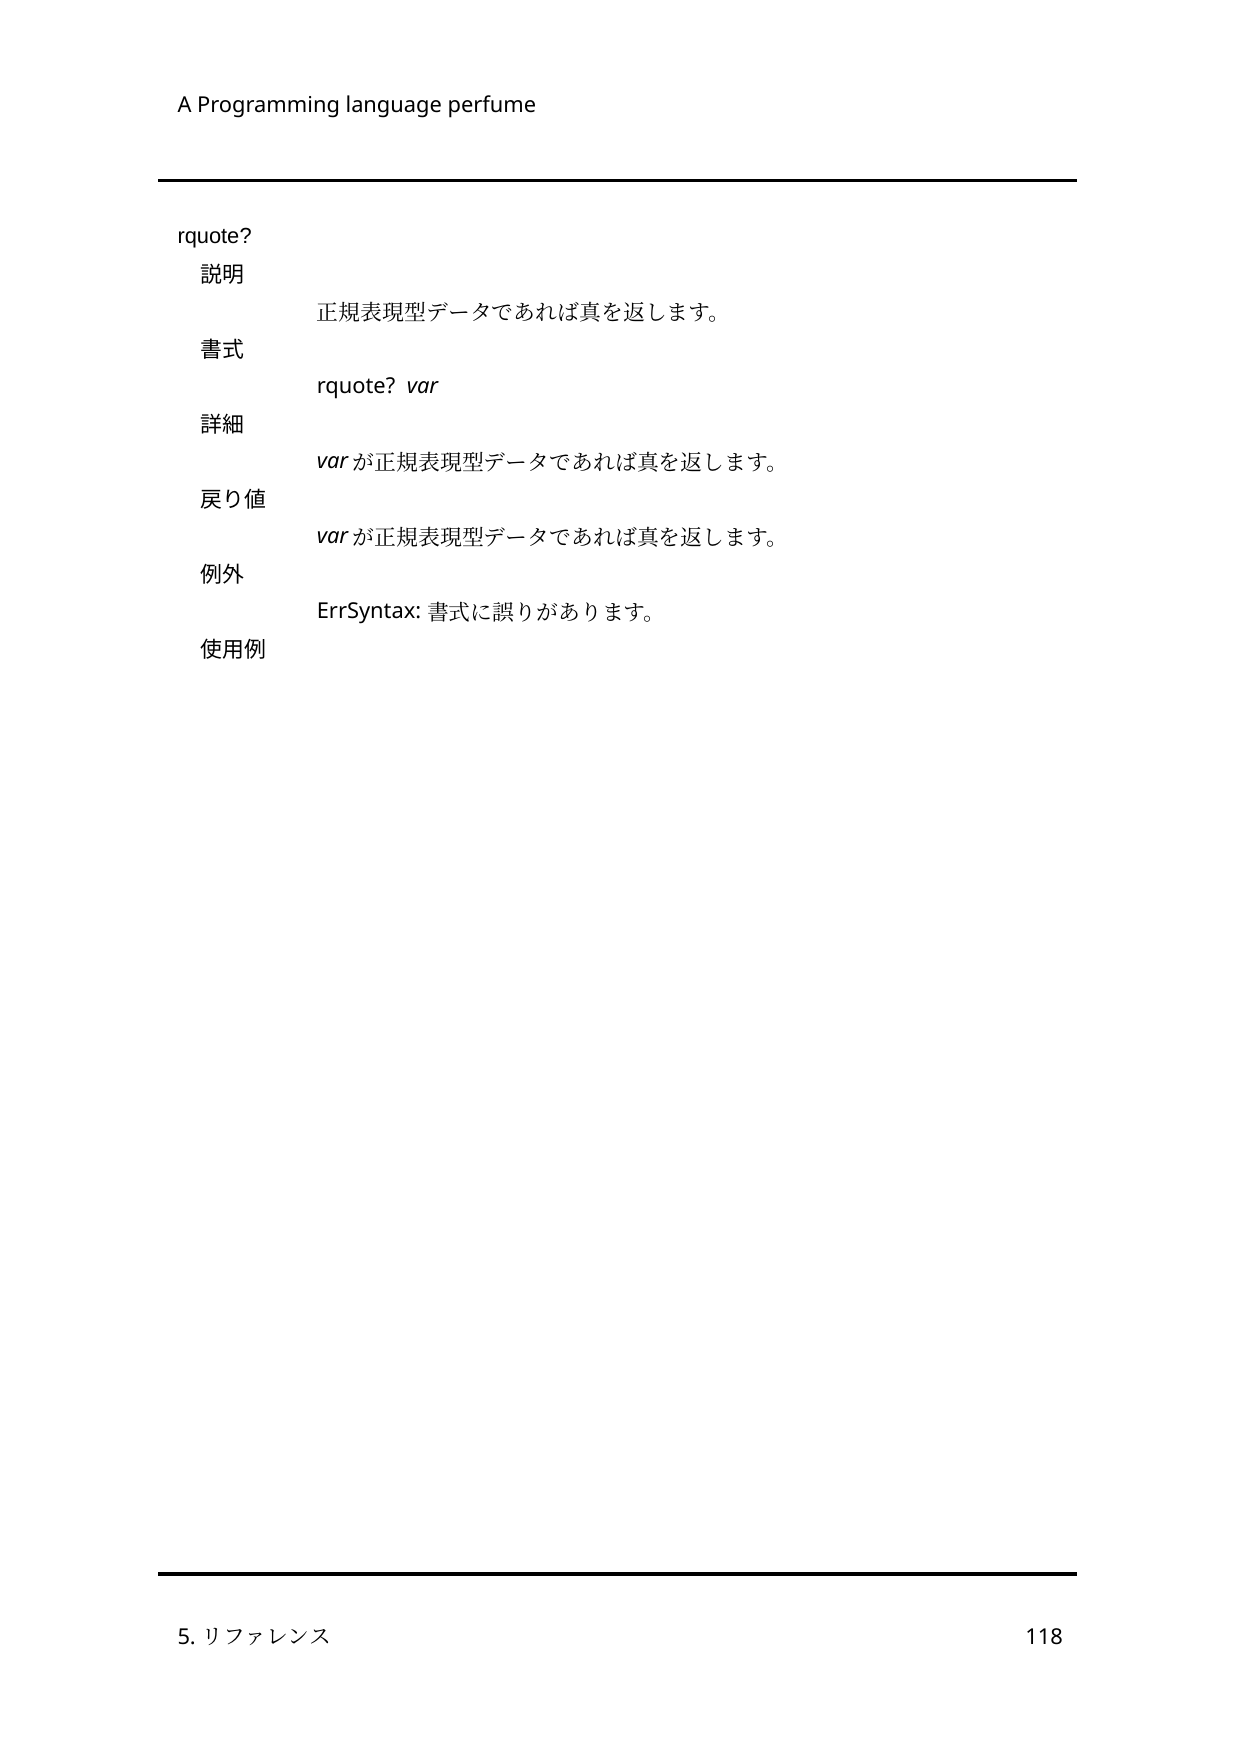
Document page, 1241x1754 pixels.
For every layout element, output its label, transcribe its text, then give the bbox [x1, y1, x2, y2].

table_cell 使用例 [200, 629, 317, 704]
table_cell varが正規表現型データであれば真を返します。 [317, 404, 1063, 479]
table_header 説明 [200, 254, 317, 329]
table_cell 戻り値 [200, 479, 317, 554]
table_cell 書式 [200, 329, 317, 404]
subtitle rquote? [177, 217, 1063, 254]
table_cell 例外 [200, 554, 317, 629]
table_cell 詳細 [200, 404, 317, 479]
table_header 正規表現型データであれば真を返します。 [317, 254, 1063, 329]
table_cell [317, 629, 1063, 704]
table_cell ErrSyntax: 書式に誤りがあります。 [317, 554, 1063, 629]
table_cell varが正規表現型データであれば真を返します。 [317, 479, 1063, 554]
table_cell rquote? var [317, 329, 1063, 404]
